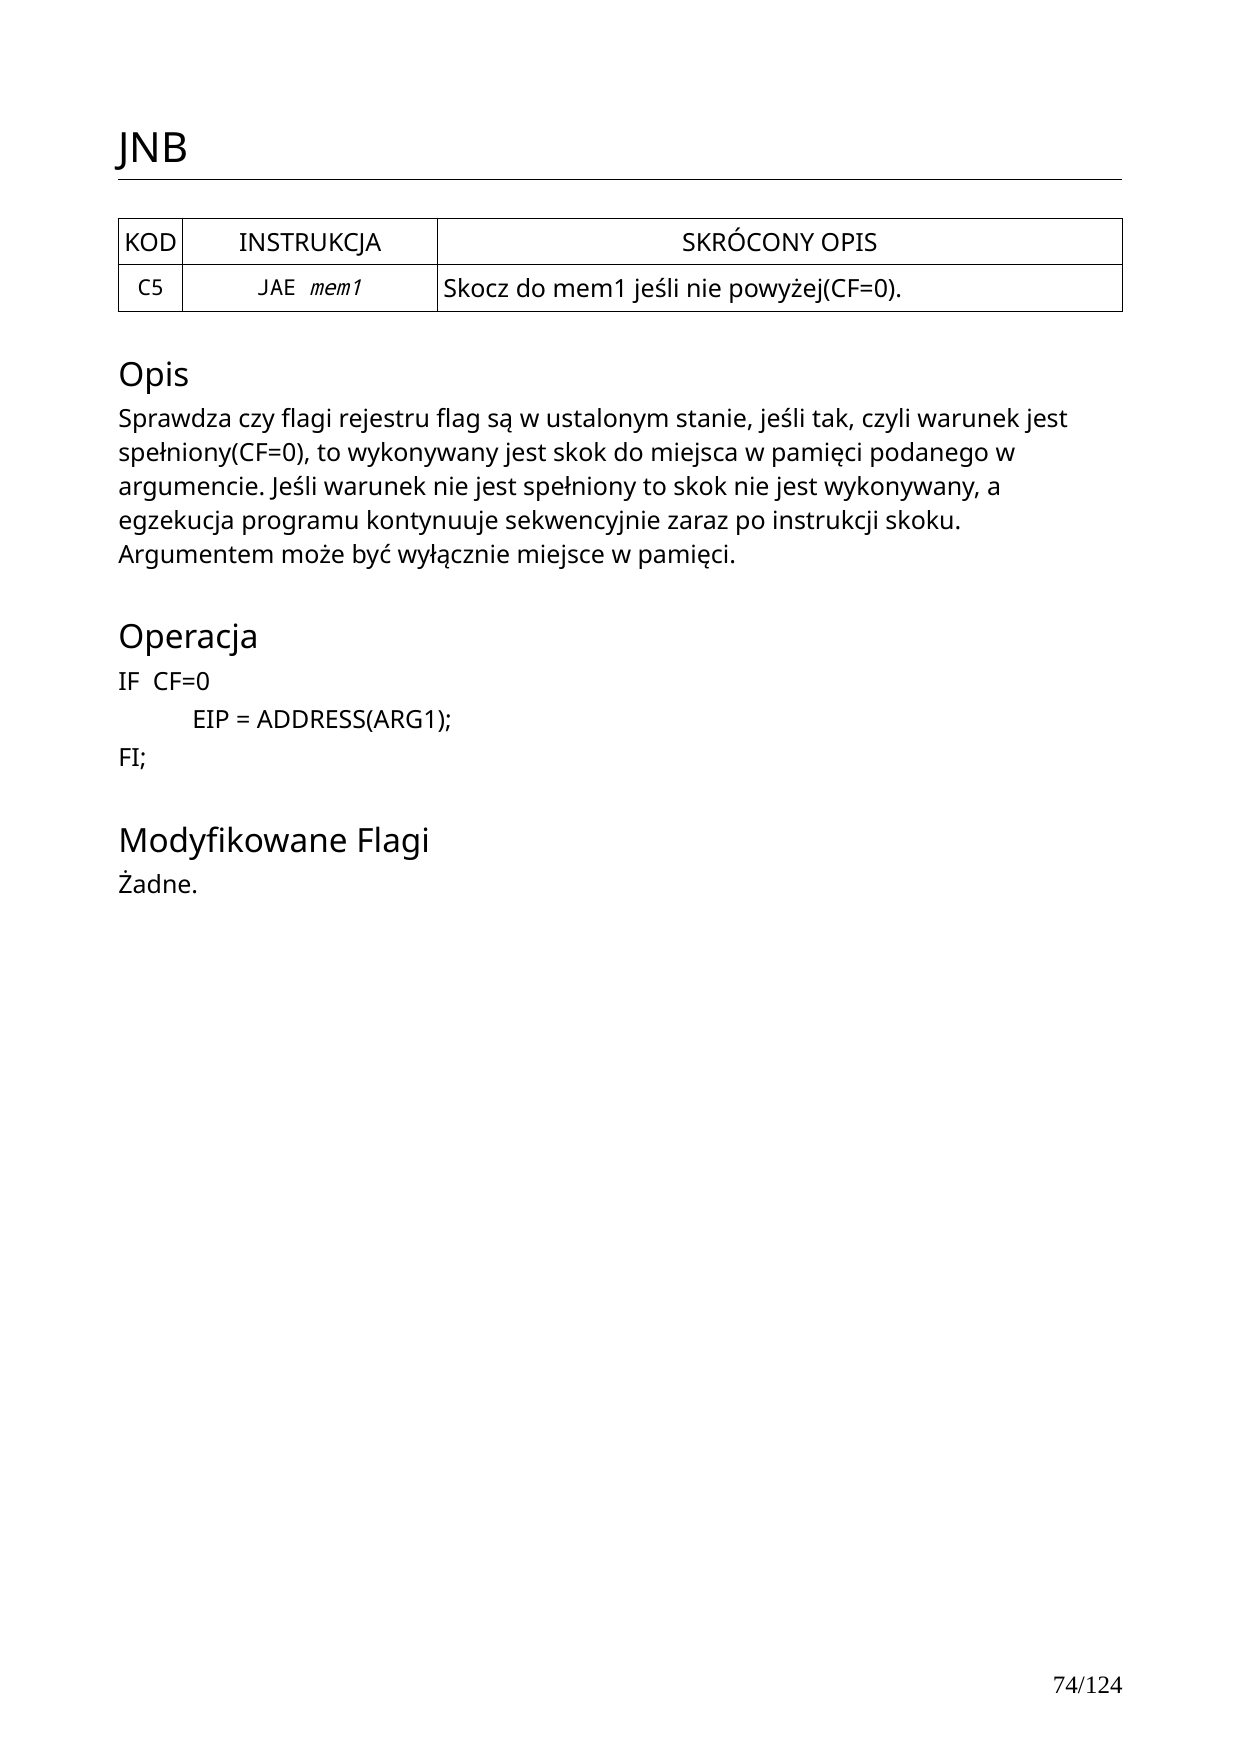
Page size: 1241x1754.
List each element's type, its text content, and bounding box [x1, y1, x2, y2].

text Modyfikowane Flagi [118, 817, 1122, 867]
text JNB [118, 118, 1122, 179]
table_header INSTRUKCJA [183, 219, 437, 264]
table_cell JAE mem1 [183, 265, 437, 311]
text Żadne. [118, 867, 1122, 905]
table_cell C5 [119, 265, 182, 311]
text Operacja [118, 613, 1122, 663]
table_cell Skocz do mem1 jeśli nie powyżej(CF=0). [438, 265, 1122, 311]
text EIP = ADDRESS(ARG1); [118, 702, 1122, 740]
table_header SKRÓCONY OPIS [438, 219, 1122, 264]
text FI; [118, 740, 1122, 778]
text Sprawdza czy flagi rejestru flag są w ustalonym stanie, jeśli tak, czyli warunek jest spełniony(CF=0), to wykonywany jest skok do miejsca w pamięci podanego w argumencie. Jeśli warunek nie jest spełniony to skok nie jest wykonywany, a egzekucja programu kontynuuje sekwencyjnie zaraz po instrukcji skoku. Argumentem może być wyłącznie miejsce w pamięci. [118, 400, 1122, 575]
text Opis [118, 350, 1122, 400]
text IF CF=0 [118, 663, 1122, 702]
table_header KOD [119, 219, 182, 264]
